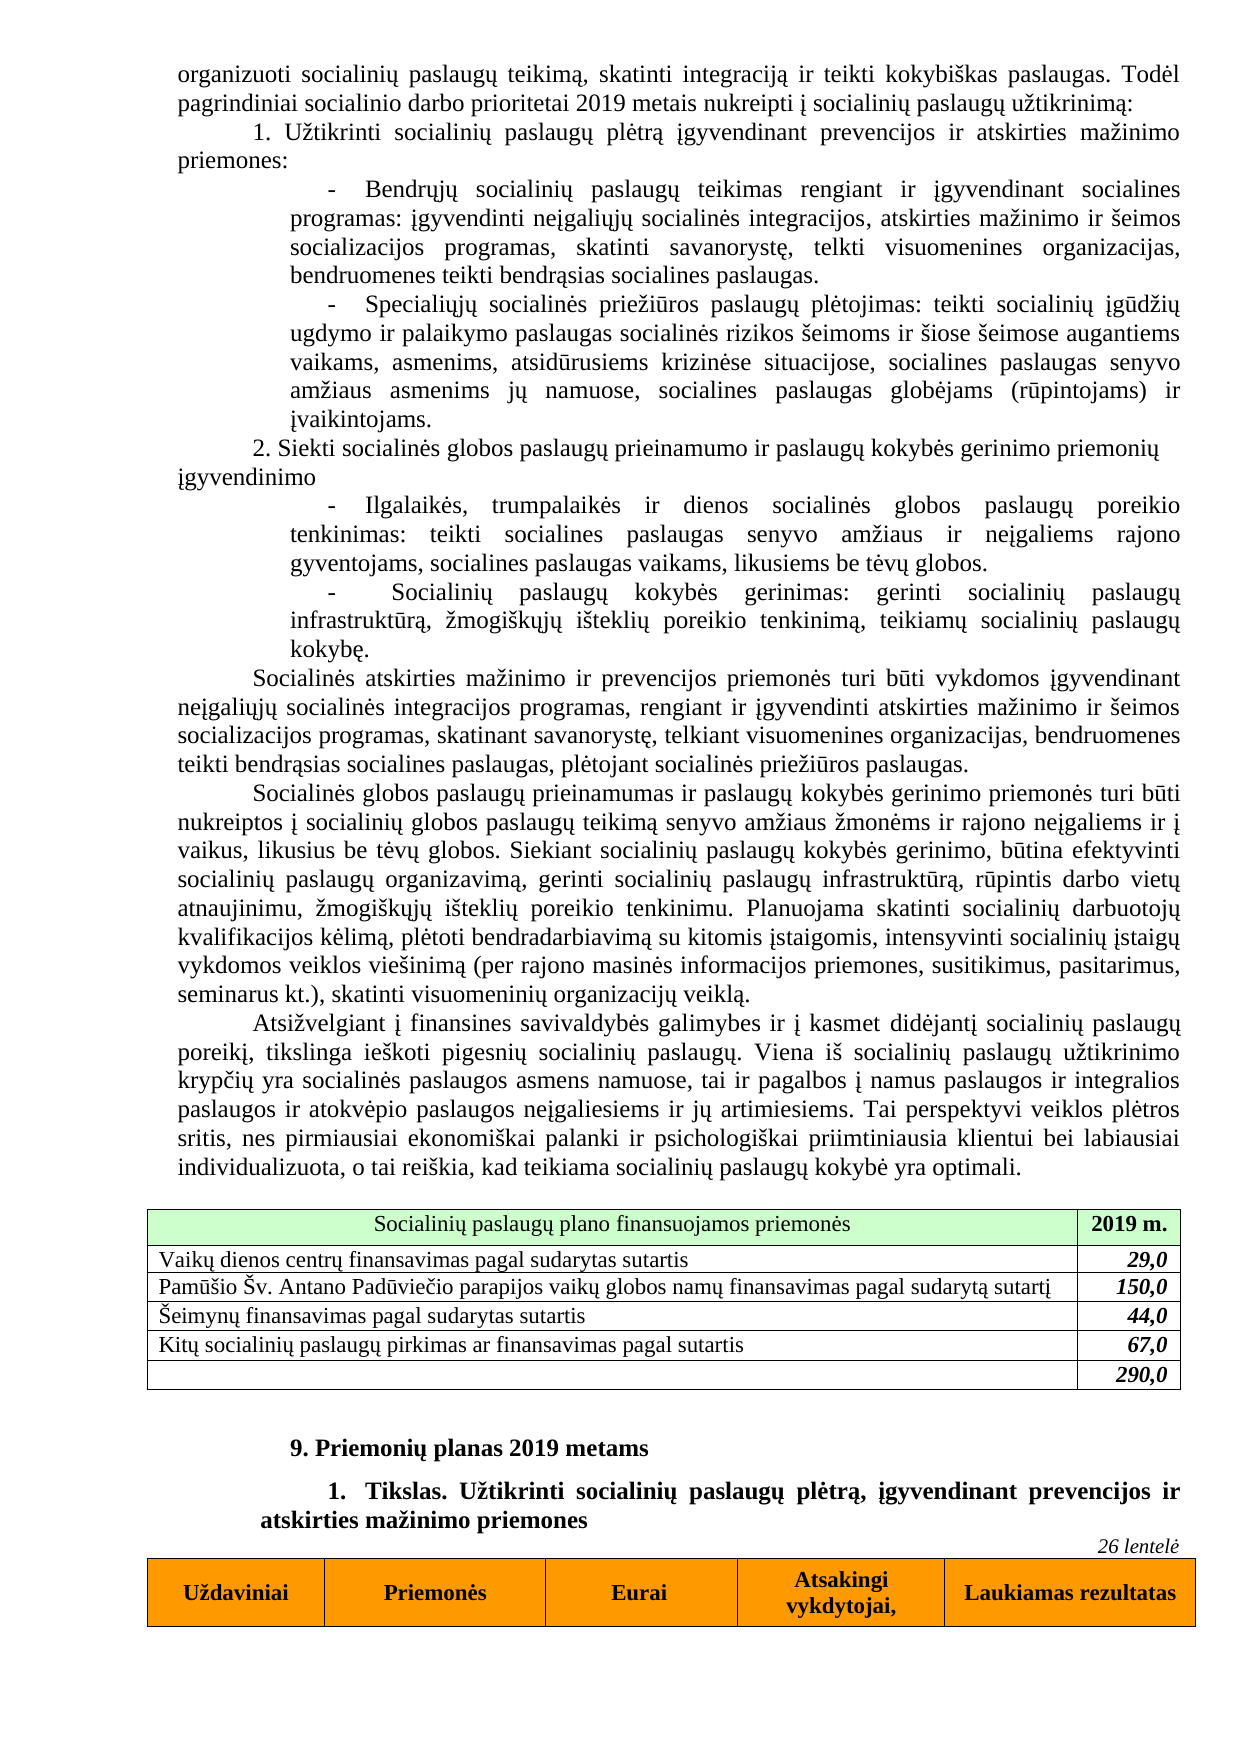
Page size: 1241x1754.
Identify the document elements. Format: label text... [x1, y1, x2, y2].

text Socialinės globos paslaugų prieinamumas ir paslaugų kokybės gerinimo priemonės turi būti nukreiptos į socialinių globos paslaugų teikimą senyvo amžiaus žmonėms ir rajono neįgaliems ir į vaikus, likusius be tėvų globos. Siekiant socialinių paslaugų kokybės gerinimo, būtina efektyvinti socialinių paslaugų organizavimą, gerinti socialinių paslaugų infrastruktūrą, rūpintis darbo vietų atnaujinimu, žmogiškųjų išteklių poreikio tenkinimu. Planuojama skatinti socialinių darbuotojų kvalifikacijos kėlimą, plėtoti bendradarbiavimą su kitomis įstaigomis, intensyvinti socialinių įstaigų vykdomos veiklos viešinimą (per rajono masinės informacijos priemones, susitikimus, pasitarimus, seminarus kt.), skatinti visuomeninių organizacijų veiklą. [177, 778, 1181, 1008]
text Socialinės atskirties mažinimo ir prevencijos priemonės turi būti vykdomos įgyvendinant neįgaliųjų socialinės integracijos programas, rengiant ir įgyvendinti atskirties mažinimo ir šeimos socializacijos programas, skatinant savanorystę, telkiant visuomenines organizacijas, bendruomenes teikti bendrąsias socialines paslaugas, plėtojant socialinės priežiūros paslaugas. [177, 663, 1181, 778]
table_cell Vaikų dienos centrų finansavimas pagal sudarytas sutartis [148, 1246, 1077, 1272]
table_header Eurai [546, 1559, 737, 1626]
list Socialinių paslaugų kokybės gerinimas: gerinti socialinių paslaugų infrastruktūrą, žmogiškųjų išteklių poreikio tenkinimą, teikiamų socialinių paslaugų kokybę. [252, 577, 1181, 663]
table_cell Pamūšio Šv. Antano Padūviečio parapijos vaikų globos namų finansavimas pagal sudarytą sutartį [148, 1273, 1077, 1301]
table_header Priemonės [325, 1559, 545, 1626]
text Atsižvelgiant į finansines savivaldybės galimybes ir į kasmet didėjantį socialinių paslaugų poreikį, tikslinga ieškoti pigesnių socialinių paslaugų. Viena iš socialinių paslaugų užtikrinimo krypčių yra socialinės paslaugos asmens namuose, tai ir pagalbos į namus paslaugos ir integralios paslaugos ir atokvėpio paslaugos neįgaliesiems ir jų artimiesiems. Tai perspektyvi veiklos plėtros sritis, nes pirmiausiai ekonomiškai palanki ir psichologiškai priimtiniausia klientui bei labiausiai individualizuota, o tai reiškia, kad teikiama socialinių paslaugų kokybė yra optimali. [177, 1008, 1181, 1180]
table_header Socialinių paslaugų plano finansuojamos priemonės [148, 1210, 1077, 1245]
table_header Laukiamas rezultatas [945, 1559, 1195, 1626]
table_header Atsakingi vykdytojai, [738, 1559, 944, 1626]
list Bendrųjų socialinių paslaugų teikimas rengiant ir įgyvendinant socialines programas: įgyvendinti neįgaliųjų socialinės integracijos, atskirties mažinimo ir šeimos socializacijos programas, skatinti savanorystę, telkti visuomenines organizacijas, bendruomenes teikti bendrąsias socialines paslaugas. [252, 174, 1181, 289]
text 1. Užtikrinti socialinių paslaugų plėtrą įgyvendinant prevencijos ir atskirties mažinimo priemones: [177, 117, 1181, 174]
text įgyvendinimo [177, 462, 1181, 490]
table_cell 150,0 [1078, 1273, 1180, 1301]
list Tikslas. Užtikrinti socialinių paslaugų plėtrą, įgyvendinant prevencijos ir atskirties mažinimo priemones [223, 1476, 1181, 1534]
table_cell 290,0 [1078, 1361, 1180, 1389]
table_header 2019 m. [1078, 1210, 1180, 1245]
table_cell 44,0 [1078, 1302, 1180, 1330]
text 2. Siekti socialinės globos paslaugų prieinamumo ir paslaugų kokybės gerinimo priemonių [177, 433, 1181, 462]
table_cell 29,0 [1078, 1246, 1180, 1272]
table_cell Šeimynų finansavimas pagal sudarytas sutartis [148, 1302, 1077, 1330]
list Ilgalaikės, trumpalaikės ir dienos socialinės globos paslaugų poreikio tenkinimas: teikti socialines paslaugas senyvo amžiaus ir neįgaliems rajono gyventojams, socialines paslaugas vaikams, likusiems be tėvų globos. [252, 490, 1181, 577]
list Specialiųjų socialinės priežiūros paslaugų plėtojimas: teikti socialinių įgūdžių ugdymo ir palaikymo paslaugas socialinės rizikos šeimoms ir šiose šeimose augantiems vaikams, asmenims, atsidūrusiems krizinėse situacijose, socialines paslaugas senyvo amžiaus asmenims jų namuose, socialines paslaugas globėjams (rūpintojams) ir įvaikintojams. [252, 289, 1181, 433]
table_header Uždaviniai [148, 1559, 324, 1626]
text 26 lentelė [987, 1534, 1181, 1558]
text organizuoti socialinių paslaugų teikimą, skatinti integraciją ir teikti kokybiškas paslaugas. Todėl pagrindiniai socialinio darbo prioritetai 2019 metais nukreipti į socialinių paslaugų užtikrinimą: [177, 59, 1181, 117]
table_cell [148, 1361, 1077, 1389]
table_cell Kitų socialinių paslaugų pirkimas ar finansavimas pagal sutartis [148, 1331, 1077, 1359]
table_cell 67,0 [1078, 1331, 1180, 1359]
text 9. Priemonių planas 2019 metams [290, 1433, 1181, 1462]
